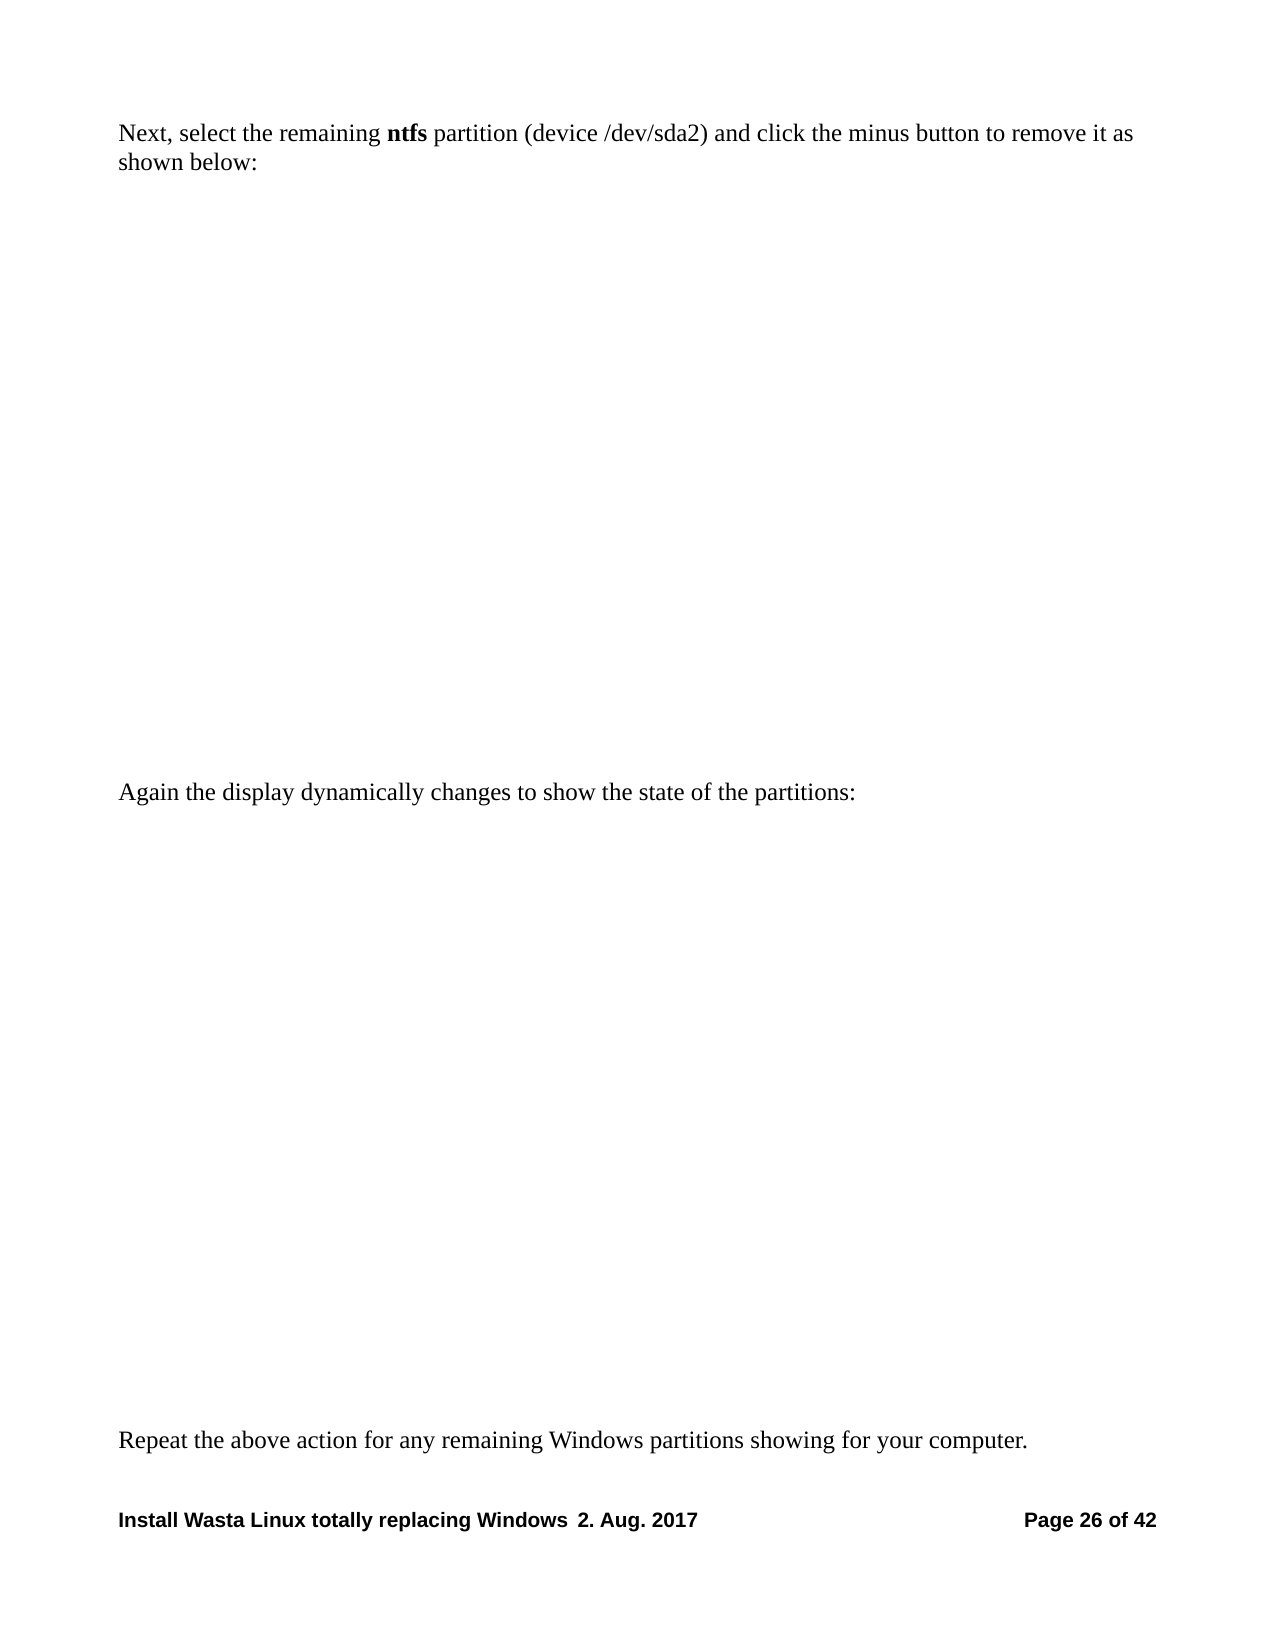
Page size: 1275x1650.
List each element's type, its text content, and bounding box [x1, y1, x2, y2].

text Next, select the remaining ntfs partition (device /dev/sda2) and click the minus button to remove it as shown below: [118, 118, 1157, 176]
text Repeat the above action for any remaining Windows partitions showing for your computer. [118, 1425, 1157, 1454]
text Again the display dynamically changes to show the state of the partitions: [118, 777, 1157, 805]
